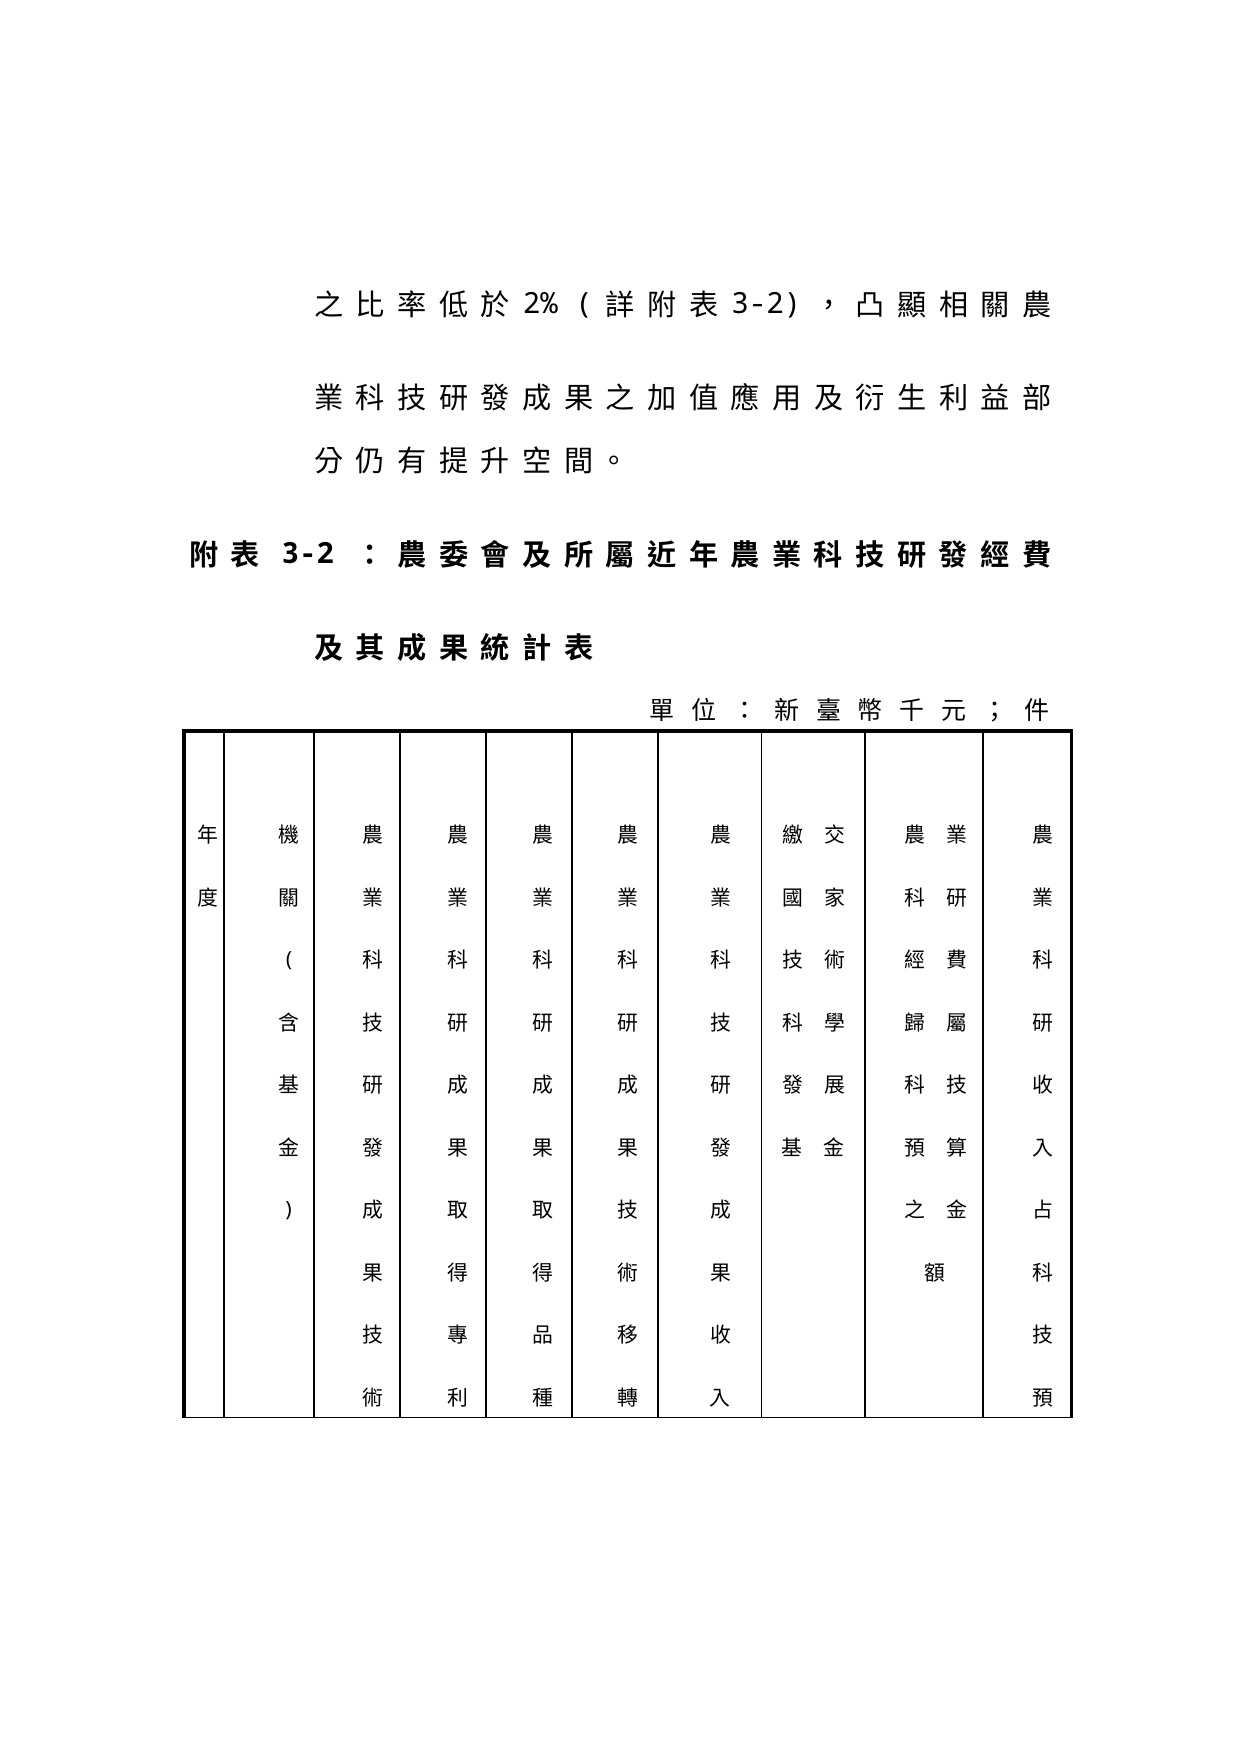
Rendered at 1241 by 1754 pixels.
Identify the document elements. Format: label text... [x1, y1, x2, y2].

table_header 農業科研成果取得品種權件數 [487, 733, 571, 1417]
text 附表3-2：農委會及所屬近年農業科技研發經費及其成果統計表 [183, 479, 1058, 667]
table_header 農業科研成果技術移轉件數 [573, 733, 657, 1417]
table_header 繳交國家技術科學 發展基金 [762, 733, 864, 1417]
table_header 機關(含基金) [225, 733, 313, 1417]
table_header 農業科研成果取得專利件數 [401, 733, 485, 1417]
table_header 農業科研經費歸屬科技預算之金額 [866, 733, 982, 1417]
table_header 年度 [186, 733, 223, 1417]
table_header 農業科研收入占科技預算之比率% [984, 733, 1070, 1417]
text 之比率低於2% (詳附表3-2)，凸顯相關農業科技研發成果之加值應用及衍生利益部分仍有提升空間。 [271, 229, 1058, 479]
table_header 農業科技研發成果收入 [659, 733, 761, 1417]
table_header 農業科技研發成果技術件數 [315, 733, 399, 1417]
text 單位：新臺幣千元；件 [183, 667, 1058, 729]
